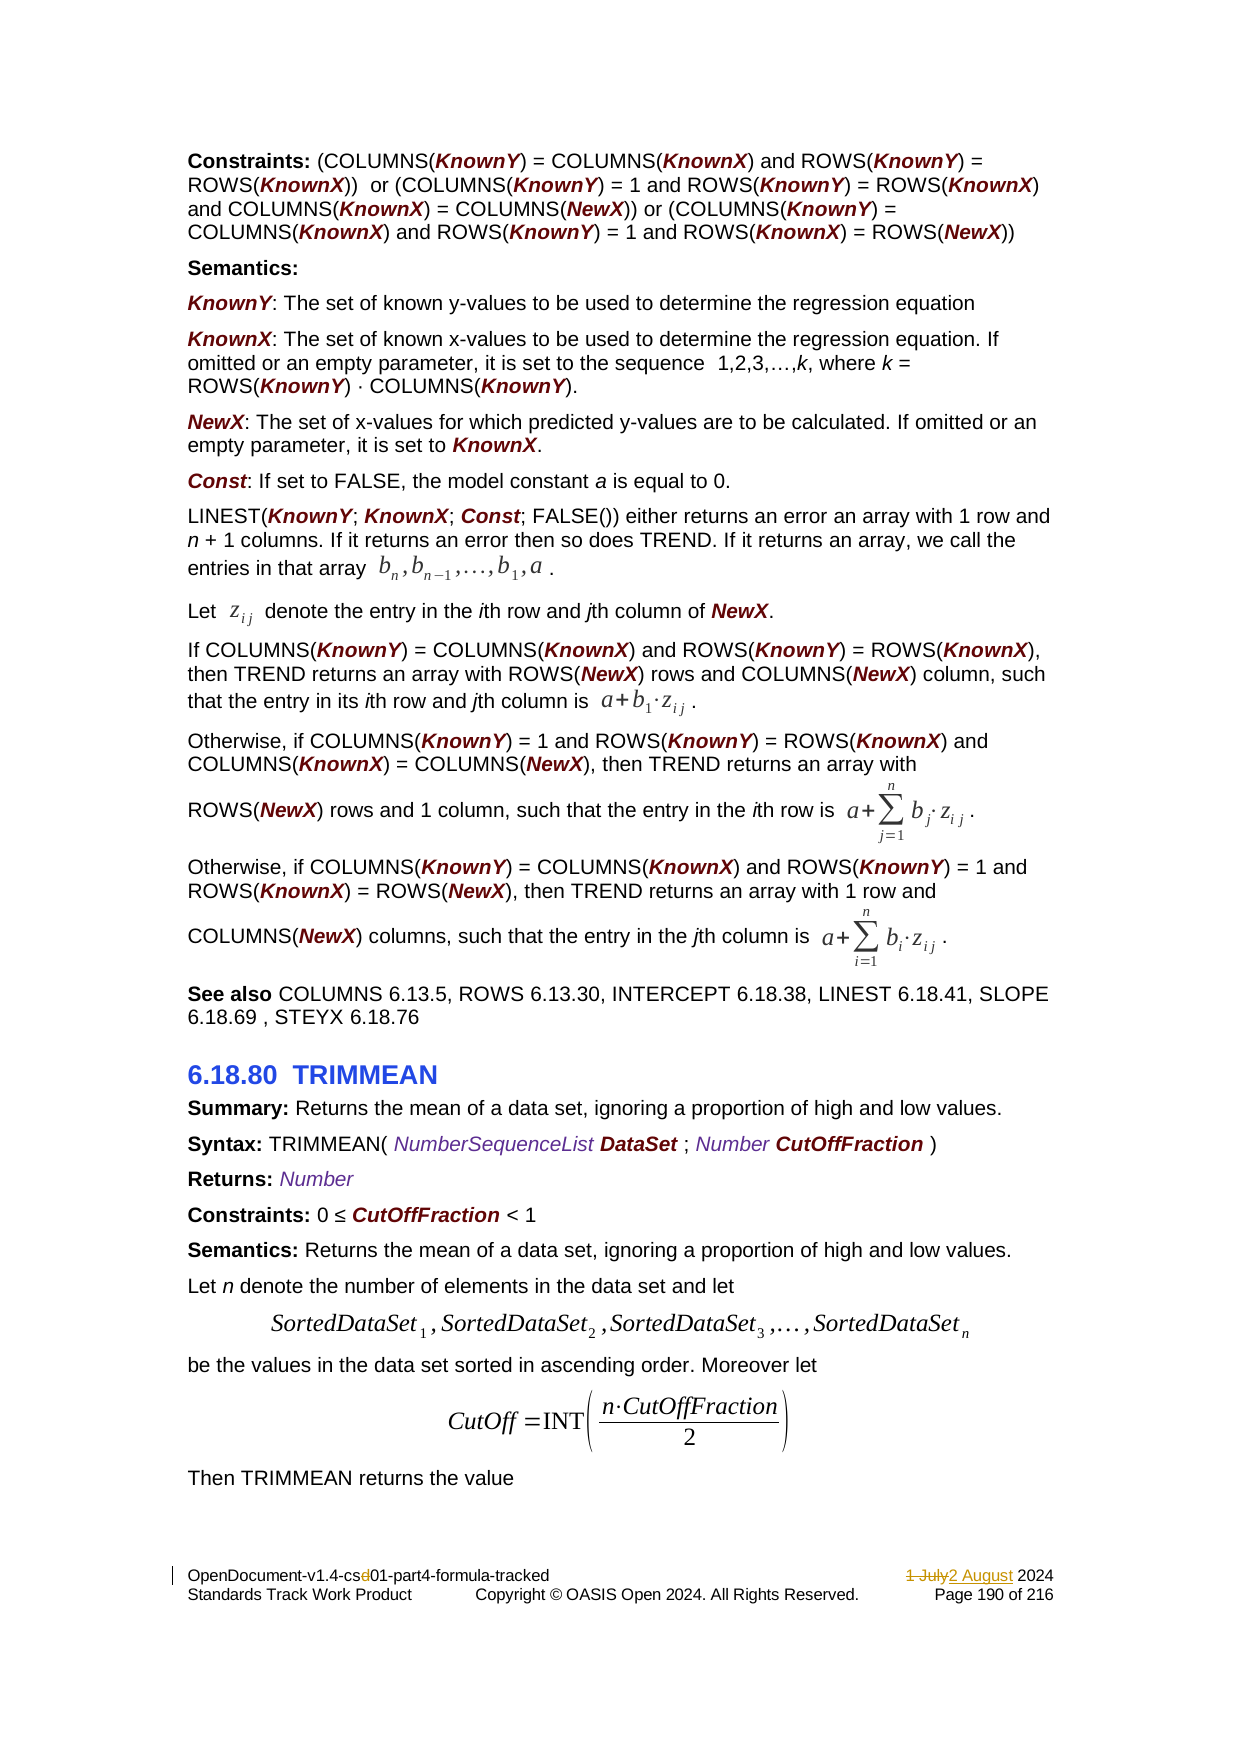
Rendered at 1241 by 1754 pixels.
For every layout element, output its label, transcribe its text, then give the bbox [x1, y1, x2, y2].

text Summary: Returns the mean of a data set, ignoring a proportion of high and low values. [187, 1096, 1053, 1120]
text Then TRIMMEAN returns the value [187, 1467, 1053, 1490]
text See also COLUMNS 6.13.5, ROWS 6.13.30, INTERCEPT 6.18.38, LINEST 6.18.41, SLOPE 6.18.69 , STEYX 6.18.76 [187, 982, 1053, 1029]
text Constraints: (COLUMNS(KnownY) = COLUMNS(KnownX) and ROWS(KnownY) = ROWS(KnownX)) or (COLUMNS(KnownY) = 1 and ROWS(KnownY) = ROWS(KnownX) and COLUMNS(KnownX) = COLUMNS(NewX)) or (COLUMNS(KnownY) = COLUMNS(KnownX) and ROWS(KnownY) = 1 and ROWS(KnownX) = ROWS(NewX)) [187, 150, 1053, 244]
text KnownX: The set of known x-values to be used to determine the regression equation. If omitted or an empty parameter, it is set to the sequence 1,2,3,…,k, where k = ROWS(KnownY) ∙ COLUMNS(KnownY). [187, 327, 1053, 398]
text Returns: Number [187, 1168, 1053, 1191]
text Const: If set to FALSE, the model constant a is equal to 0. [187, 469, 1053, 493]
text Semantics: [187, 256, 1053, 280]
text Let n denote the number of elements in the data set and let [187, 1274, 1053, 1298]
text Otherwise, if COLUMNS(KnownY) = 1 and ROWS(KnownY) = ROWS(KnownX) and COLUMNS(KnownX) = COLUMNS(NewX), then TREND returns an array with ROWS(NewX) rows and 1 column, such that the entry in the ith row is . [187, 729, 1053, 844]
text Otherwise, if COLUMNS(KnownY) = COLUMNS(KnownX) and ROWS(KnownY) = 1 and ROWS(KnownX) = ROWS(NewX), then TREND returns an array with 1 row and COLUMNS(NewX) columns, such that the entry in the jth column is . [187, 856, 1053, 970]
text Let denote the entry in the ith row and jth column of NewX. [187, 595, 1053, 627]
text If COLUMNS(KnownY) = COLUMNS(KnownX) and ROWS(KnownY) = ROWS(KnownX), then TREND returns an array with ROWS(NewX) rows and COLUMNS(NewX) column, such that the entry in its ith row and jth column is . [187, 639, 1053, 717]
text KnownY: The set of known y-values to be used to determine the regression equation [187, 292, 1053, 315]
text LINEST(KnownY; KnownX; Const; FALSE()) either returns an error an array with 1 row and n + 1 columns. If it returns an error then so does TREND. If it returns an array, we call the entries in that array . [187, 505, 1053, 583]
text Semantics: Returns the mean of a data set, ignoring a proportion of high and low values. [187, 1239, 1053, 1262]
text NewX: The set of x-values for which predicted y-values are to be calculated. If omitted or an empty parameter, it is set to KnownX. [187, 410, 1053, 457]
text Syntax: TRIMMEAN( NumberSequenceList DataSet ; Number CutOffFraction ) [187, 1132, 1053, 1156]
text Constraints: 0 ≤ CutOffFraction < 1 [187, 1203, 1053, 1227]
text be the values in the data set sorted in ascending order. Moreover let [187, 1353, 1053, 1377]
subtitle TRIMMEAN [187, 1060, 1053, 1090]
